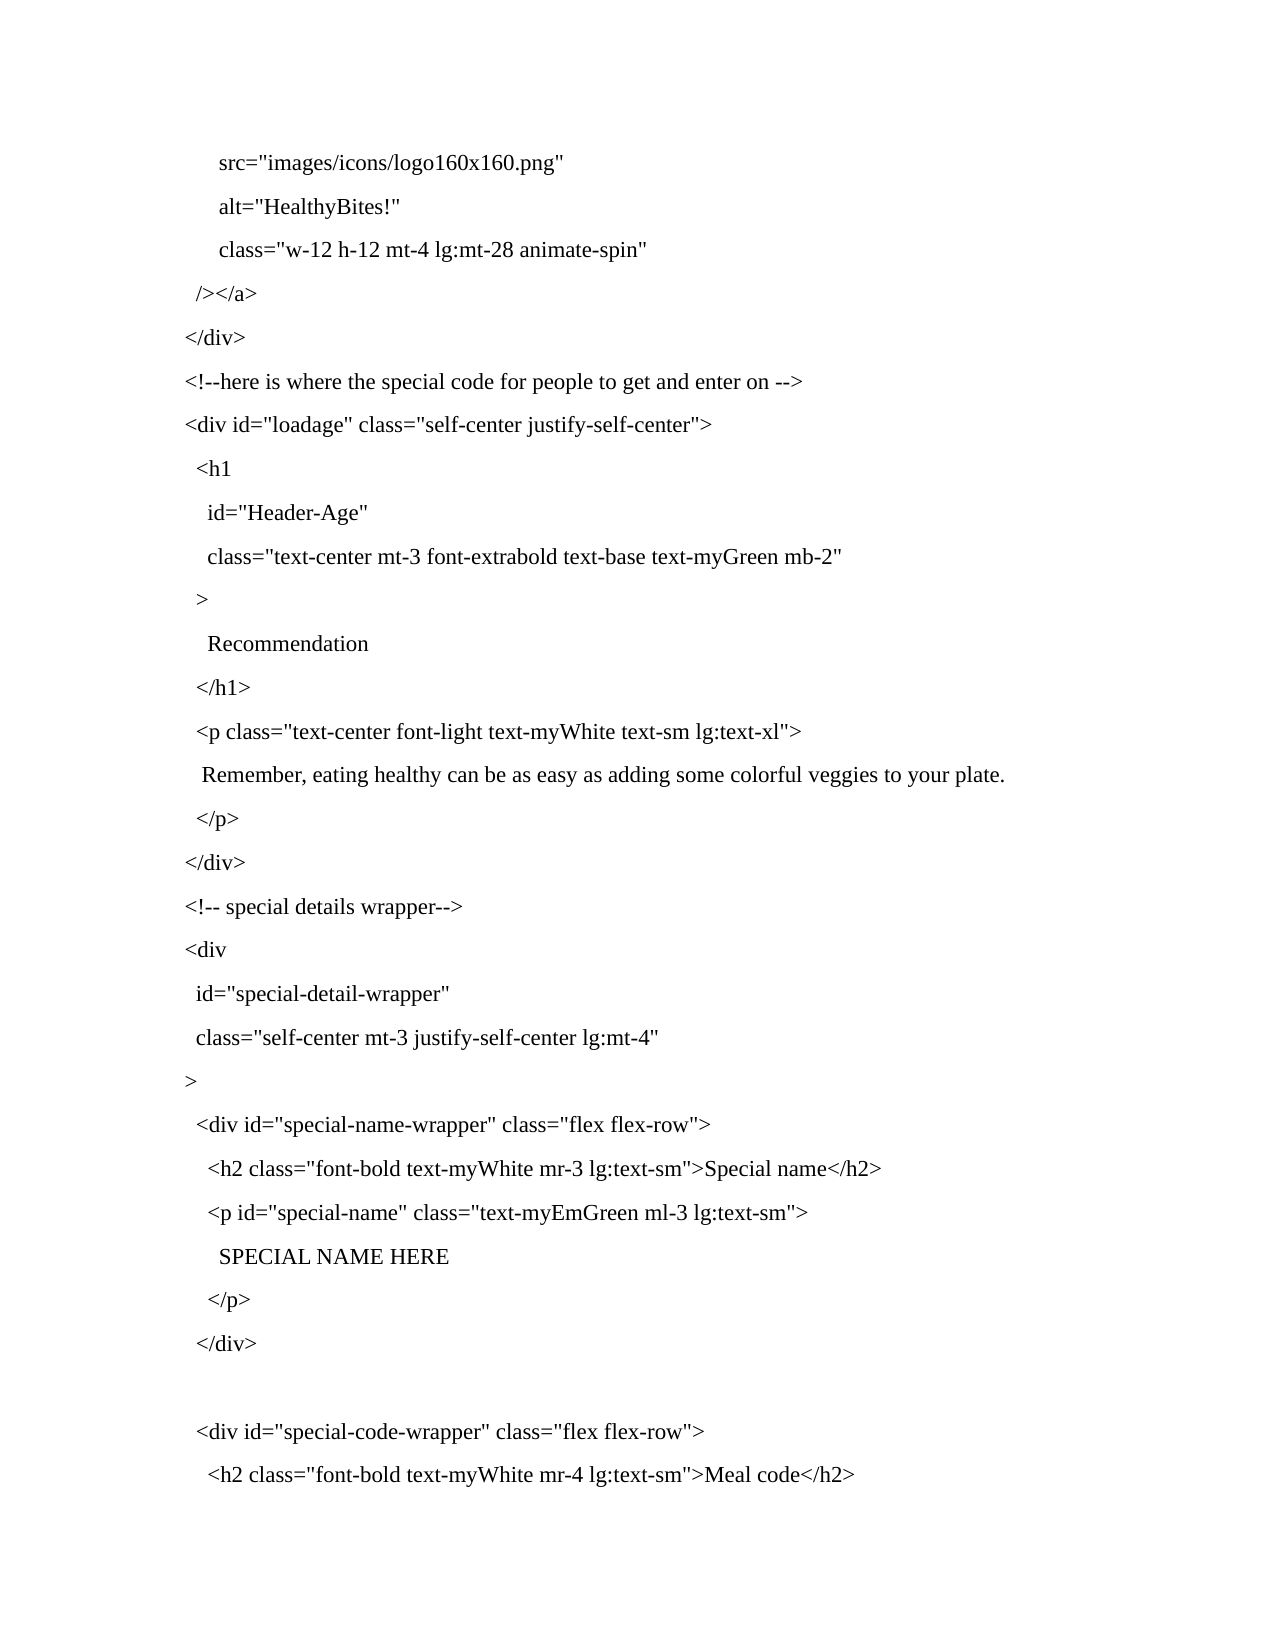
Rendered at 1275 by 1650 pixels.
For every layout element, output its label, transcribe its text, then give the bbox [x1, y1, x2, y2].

text <div id="special-name-wrapper" class="flex flex-row"> [150, 1112, 1125, 1138]
text </p> [150, 1287, 1125, 1313]
text id="Header-Age" [150, 500, 1125, 525]
text <!-- special details wrapper--> [150, 894, 1125, 919]
text Recommendation [150, 631, 1125, 657]
text /></a> [150, 281, 1125, 307]
text src="images/icons/logo160x160.png" [150, 150, 1125, 175]
text Remember, eating healthy can be as easy as adding some colorful veggies to your plate. [150, 762, 1125, 788]
text <div id="loadage" class="self-center justify-self-center"> [150, 412, 1125, 438]
text </p> [150, 806, 1125, 832]
text class="w-12 h-12 mt-4 lg:mt-28 animate-spin" [150, 237, 1125, 263]
text class="text-center mt-3 font-extrabold text-base text-myGreen mb-2" [150, 544, 1125, 569]
text <h2 class="font-bold text-myWhite mr-4 lg:text-sm">Meal code</h2> [150, 1462, 1125, 1488]
text <h1 [150, 456, 1125, 482]
text class="self-center mt-3 justify-self-center lg:mt-4" [150, 1025, 1125, 1050]
text <div id="special-code-wrapper" class="flex flex-row"> [150, 1419, 1125, 1444]
text </h1> [150, 675, 1125, 700]
text <p id="special-name" class="text-myEmGreen ml-3 lg:text-sm"> [150, 1200, 1125, 1225]
text <div [150, 937, 1125, 963]
text alt="HealthyBites!" [150, 194, 1125, 219]
text </div> [150, 1331, 1125, 1357]
text > [150, 1069, 1125, 1094]
text </div> [150, 325, 1125, 350]
text </div> [150, 850, 1125, 875]
text > [150, 587, 1125, 613]
text SPECIAL NAME HERE [150, 1244, 1125, 1269]
text id="special-detail-wrapper" [150, 981, 1125, 1007]
text <p class="text-center font-light text-myWhite text-sm lg:text-xl"> [150, 719, 1125, 744]
text <h2 class="font-bold text-myWhite mr-3 lg:text-sm">Special name</h2> [150, 1156, 1125, 1182]
text <!--here is where the special code for people to get and enter on --> [150, 369, 1125, 394]
